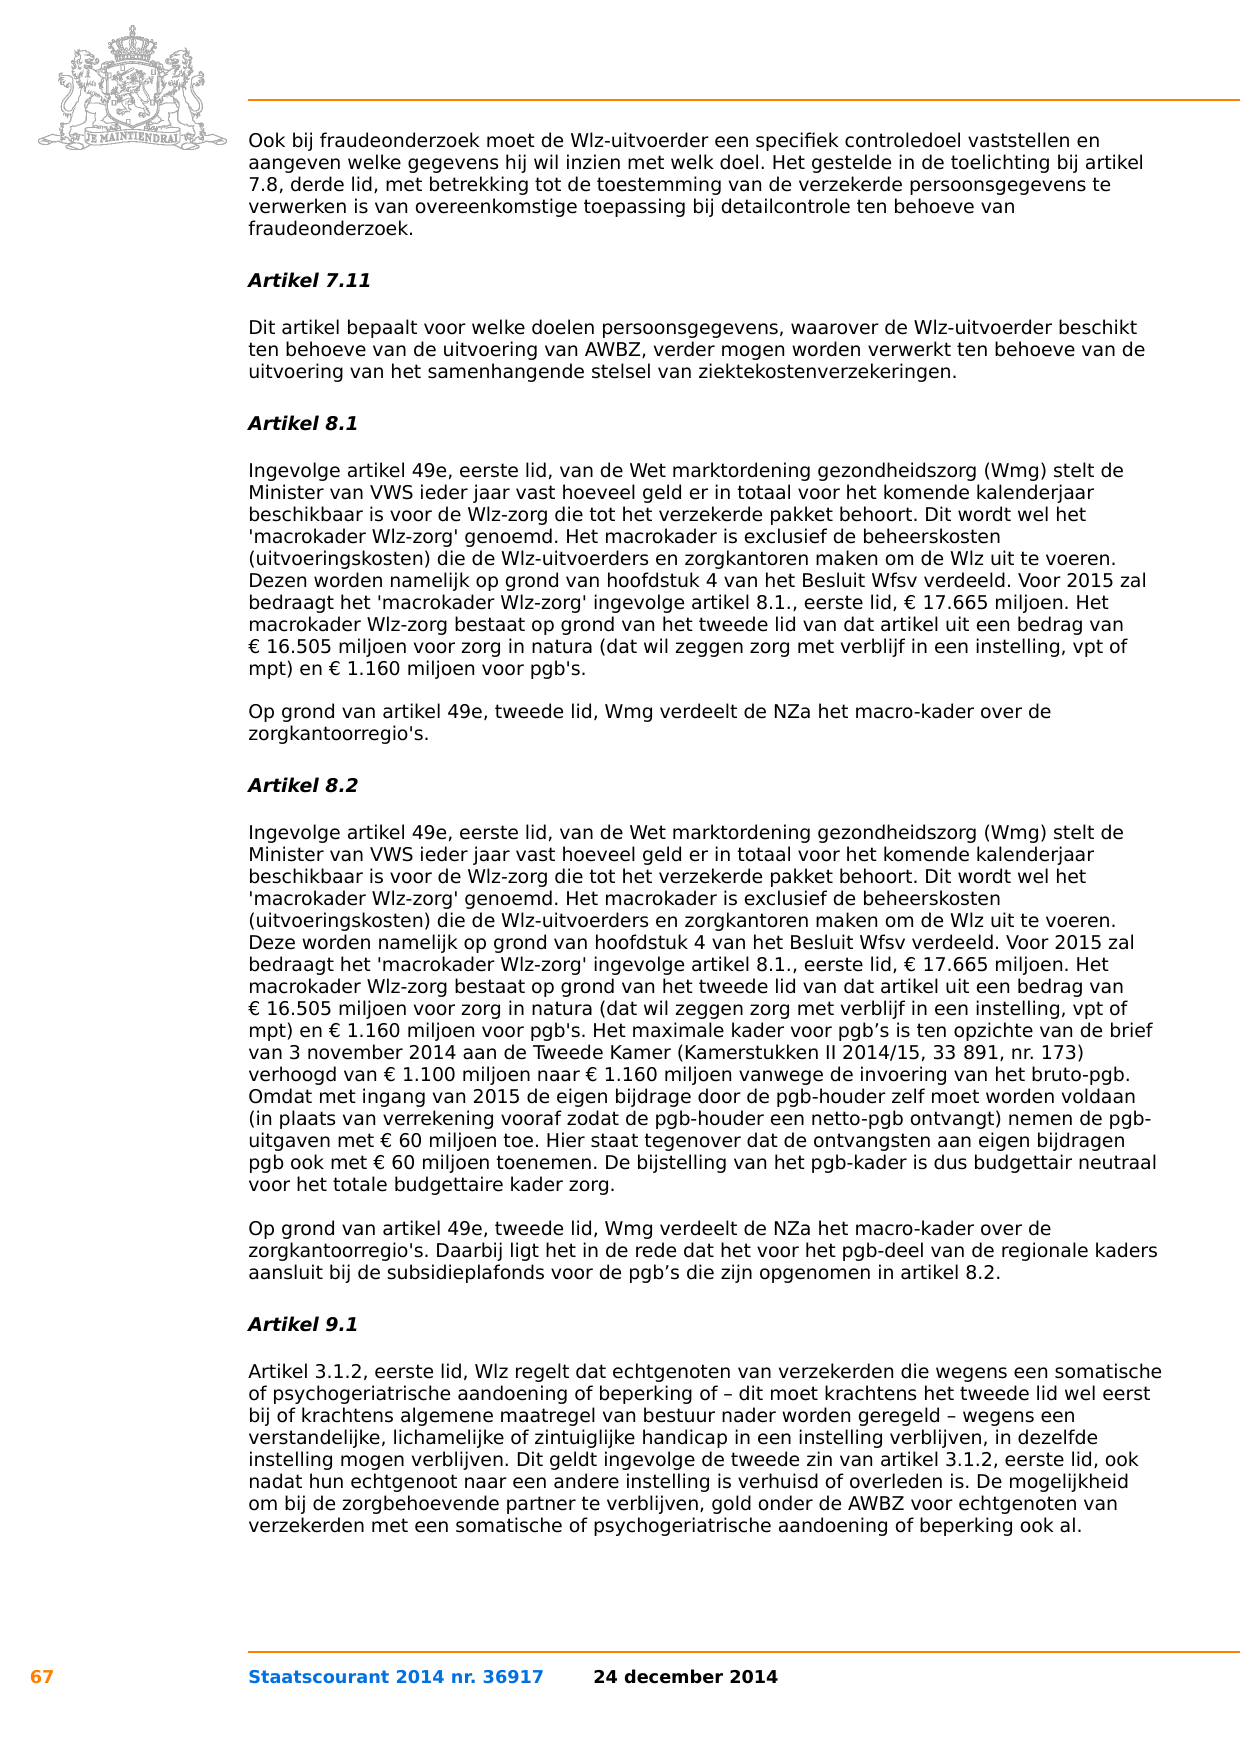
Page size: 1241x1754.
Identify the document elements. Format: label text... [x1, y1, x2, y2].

subtitle Artikel 8.2 [248, 775, 1163, 797]
picture [38, 25, 227, 150]
text Op grond van artikel 49e, tweede lid, Wmg verdeelt de NZa het macro-kader over de zorgkantoorregio's. [248, 701, 1163, 745]
text Ook bij fraudeonderzoek moet de Wlz-uitvoerder een specifiek controledoel vaststellen en aangeven welke gegevens hij wil inzien met welk doel. Het gestelde in de toelichting bij artikel 7.8, derde lid, met betrekking tot de toestemming van de verzekerde persoonsgegevens te verwerken is van overeenkomstige toepassing bij detailcontrole ten behoeve van fraudeonderzoek. [248, 130, 1163, 240]
text Dit artikel bepaalt voor welke doelen persoonsgegevens, waarover de Wlz-uitvoerder beschikt ten behoeve van de uitvoering van AWBZ, verder mogen worden verwerkt ten behoeve van de uitvoering van het samenhangende stelsel van ziektekostenverzekeringen. [248, 317, 1163, 383]
subtitle Artikel 8.1 [248, 413, 1163, 435]
text Op grond van artikel 49e, tweede lid, Wmg verdeelt de NZa het macro-kader over de zorgkantoorregio's. Daarbij ligt het in de rede dat het voor het pgb-deel van de regionale kaders aansluit bij de subsidieplafonds voor de pgb’s die zijn opgenomen in artikel 8.2. [248, 1218, 1163, 1284]
subtitle Artikel 9.1 [248, 1314, 1163, 1336]
text Ingevolge artikel 49e, eerste lid, van de Wet marktordening gezondheidszorg (Wmg) stelt de Minister van VWS ieder jaar vast hoeveel geld er in totaal voor het komende kalenderjaar beschikbaar is voor de Wlz-zorg die tot het verzekerde pakket behoort. Dit wordt wel het 'macrokader Wlz-zorg' genoemd. Het macrokader is exclusief de beheerskosten (uitvoeringskosten) die de Wlz-uitvoerders en zorgkantoren maken om de Wlz uit te voeren. Dezen worden namelijk op grond van hoofdstuk 4 van het Besluit Wfsv verdeeld. Voor 2015 zal bedraagt het 'macrokader Wlz-zorg' ingevolge artikel 8.1., eerste lid, € 17.665 miljoen. Het macrokader Wlz-zorg bestaat op grond van het tweede lid van dat artikel uit een bedrag van € 16.505 miljoen voor zorg in natura (dat wil zeggen zorg met verblijf in een instelling, vpt of mpt) en € 1.160 miljoen voor pgb's. [248, 460, 1163, 679]
text Ingevolge artikel 49e, eerste lid, van de Wet marktordening gezondheidszorg (Wmg) stelt de Minister van VWS ieder jaar vast hoeveel geld er in totaal voor het komende kalenderjaar beschikbaar is voor de Wlz-zorg die tot het verzekerde pakket behoort. Dit wordt wel het 'macrokader Wlz-zorg' genoemd. Het macrokader is exclusief de beheerskosten (uitvoeringskosten) die de Wlz-uitvoerders en zorgkantoren maken om de Wlz uit te voeren. Deze worden namelijk op grond van hoofdstuk 4 van het Besluit Wfsv verdeeld. Voor 2015 zal bedraagt het 'macrokader Wlz-zorg' ingevolge artikel 8.1., eerste lid, € 17.665 miljoen. Het macrokader Wlz-zorg bestaat op grond van het tweede lid van dat artikel uit een bedrag van € 16.505 miljoen voor zorg in natura (dat wil zeggen zorg met verblijf in een instelling, vpt of mpt) en € 1.160 miljoen voor pgb's. Het maximale kader voor pgb’s is ten opzichte van de brief van 3 november 2014 aan de Tweede Kamer (Kamerstukken II 2014/15, 33 891, nr. 173) verhoogd van € 1.100 miljoen naar € 1.160 miljoen vanwege de invoering van het bruto-pgb. Omdat met ingang van 2015 de eigen bijdrage door de pgb-houder zelf moet worden voldaan (in plaats van verrekening vooraf zodat de pgb-houder een netto-pgb ontvangt) nemen de pgb-uitgaven met € 60 miljoen toe. Hier staat tegenover dat de ontvangsten aan eigen bijdragen pgb ook met € 60 miljoen toenemen. De bijstelling van het pgb-kader is dus budgettair neutraal voor het totale budgettaire kader zorg. [248, 822, 1163, 1196]
text Artikel 3.1.2, eerste lid, Wlz regelt dat echtgenoten van verzekerden die wegens een somatische of psychogeriatrische aandoening of beperking of – dit moet krachtens het tweede lid wel eerst bij of krachtens algemene maatregel van bestuur nader worden geregeld – wegens een verstandelijke, lichamelijke of zintuiglijke handicap in een instelling verblijven, in dezelfde instelling mogen verblijven. Dit geldt ingevolge de tweede zin van artikel 3.1.2, eerste lid, ook nadat hun echtgenoot naar een andere instelling is verhuisd of overleden is. De mogelijkheid om bij de zorgbehoevende partner te verblijven, gold onder de AWBZ voor echtgenoten van verzekerden met een somatische of psychogeriatrische aandoening of beperking ook al. [248, 1361, 1163, 1537]
subtitle Artikel 7.11 [248, 270, 1163, 292]
